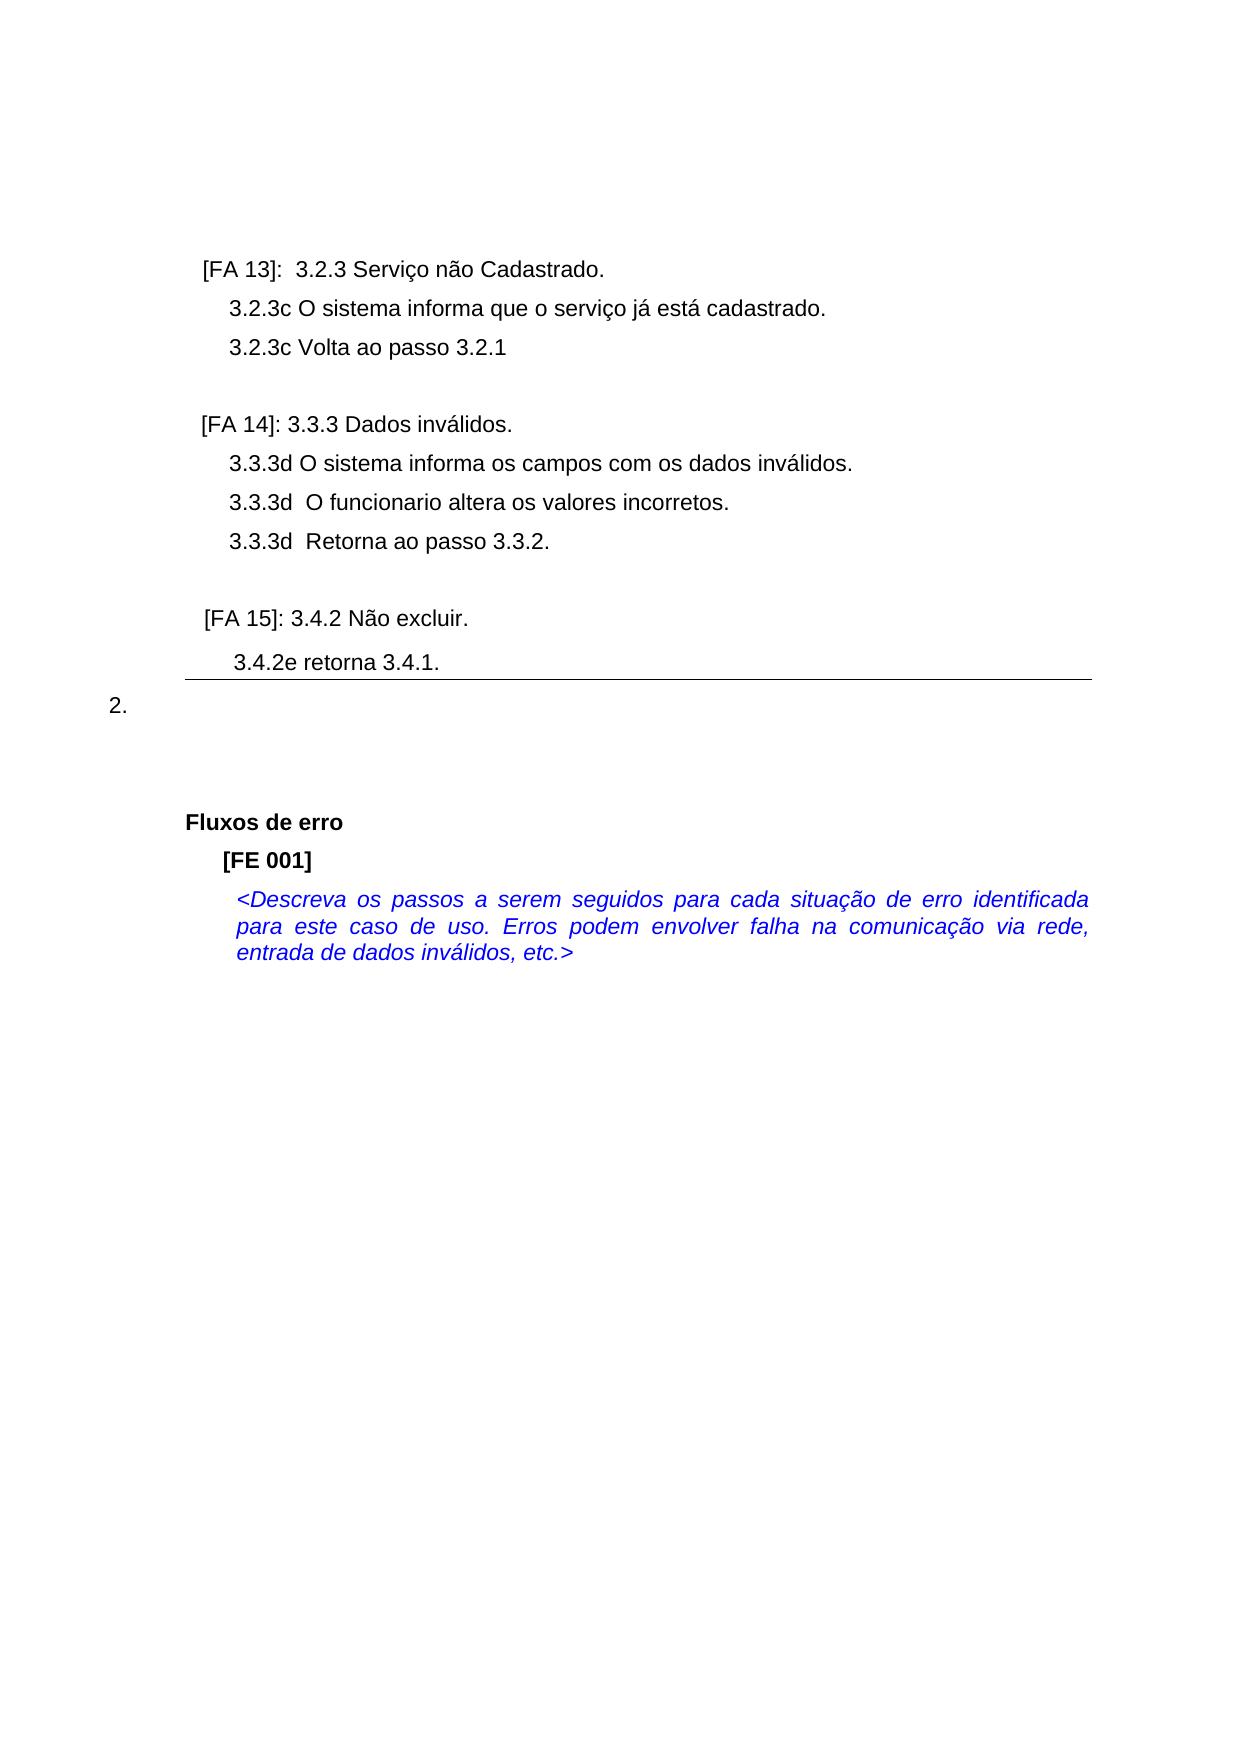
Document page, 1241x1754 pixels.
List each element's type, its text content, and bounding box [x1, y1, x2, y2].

list 3.3.3d O sistema informa os campos com os dados inválidos. [185, 450, 1092, 476]
list 3.2.3c Volta ao passo 3.2.1 [185, 333, 1092, 360]
text [FE 001] [223, 847, 1092, 874]
list [FA 14]: 3.3.3 Dados inválidos. [163, 411, 1092, 437]
text Fluxos de erro [185, 808, 1092, 835]
list 3.4.2e retorna 3.4.1. [185, 644, 1092, 679]
list [FA 13]: 3.2.3 Serviço não Cadastrado. [165, 256, 1092, 282]
list 3.3.3d O funcionario altera os valores incorretos. [185, 489, 1092, 515]
text <Descreva os passos a serem seguidos para cada situação de erro identificada para este caso de uso. Erros podem envolver falha na comunicação via rede, entrada de dados inválidos, etc.> [236, 886, 1092, 965]
list [FA 15]: 3.4.2 Não excluir. [166, 605, 1092, 632]
list 3.2.3c O sistema informa que o serviço já está cadastrado. [185, 294, 1092, 321]
list 3.3.3d Retorna ao passo 3.3.2. [185, 528, 1092, 554]
